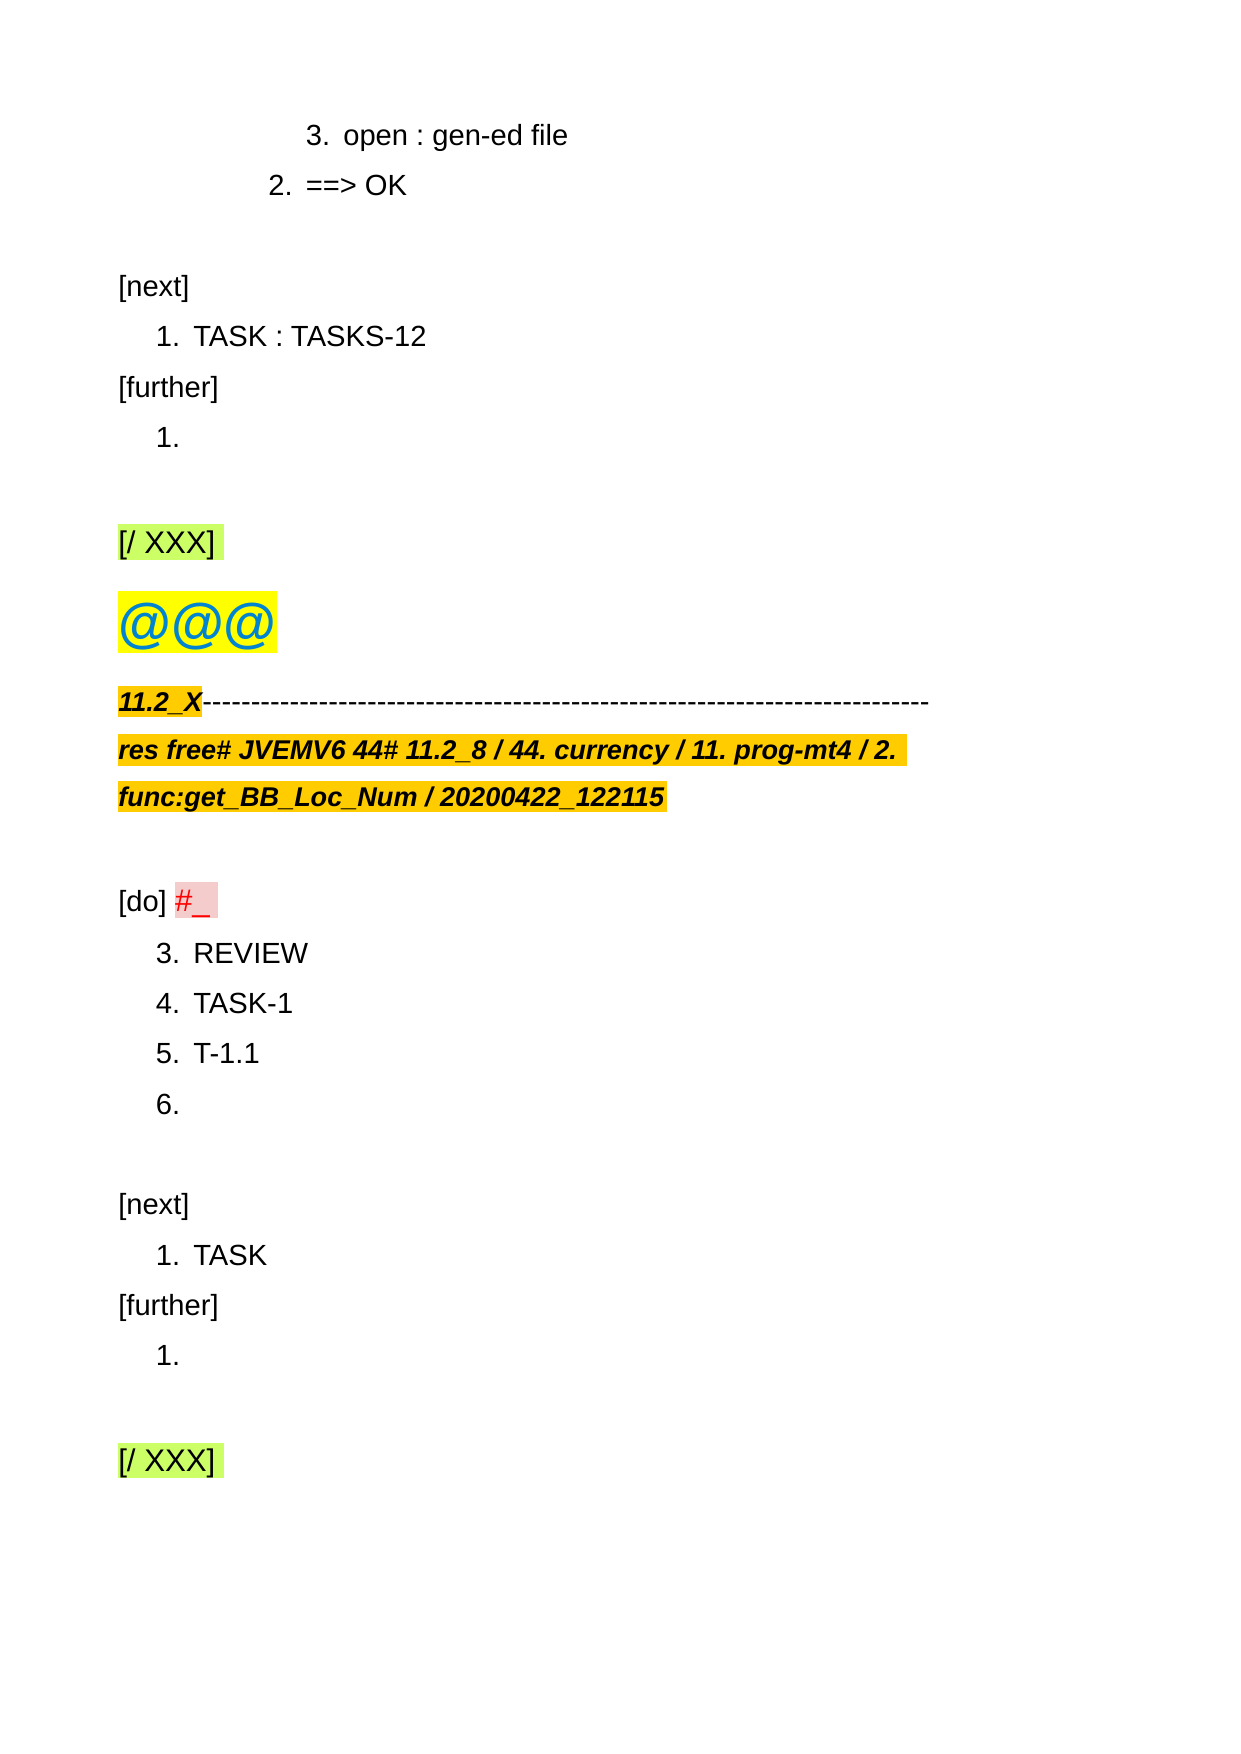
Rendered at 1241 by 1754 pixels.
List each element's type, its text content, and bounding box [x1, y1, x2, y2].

list TASK [156, 1238, 1122, 1271]
text [next] [118, 1187, 1122, 1221]
text [next] [118, 269, 1122, 303]
text 11.2_X--------------------------------------------------------------------------- [118, 684, 1122, 717]
text res free# JVEMV6 44# 11.2_8 / 44. currency / 11. prog-mt4 / 2. func:get_BB_Loc_Num / 20200422_122115 [118, 734, 1122, 812]
list REVIEW [156, 936, 1122, 969]
text [/ XXX] [118, 1388, 1122, 1478]
list TASK-1 [156, 986, 1122, 1019]
text [do] #_ [118, 882, 1122, 918]
list ==> OK [268, 168, 1122, 202]
list open : gen-ed file [306, 118, 1122, 152]
list TASK : TASKS-12 [156, 319, 1122, 353]
text [further] [118, 370, 1122, 403]
list T-1.1 [156, 1036, 1122, 1070]
text [/ XXX] [118, 470, 1122, 560]
text [further] [118, 1288, 1122, 1321]
text @@@ [118, 591, 1122, 653]
